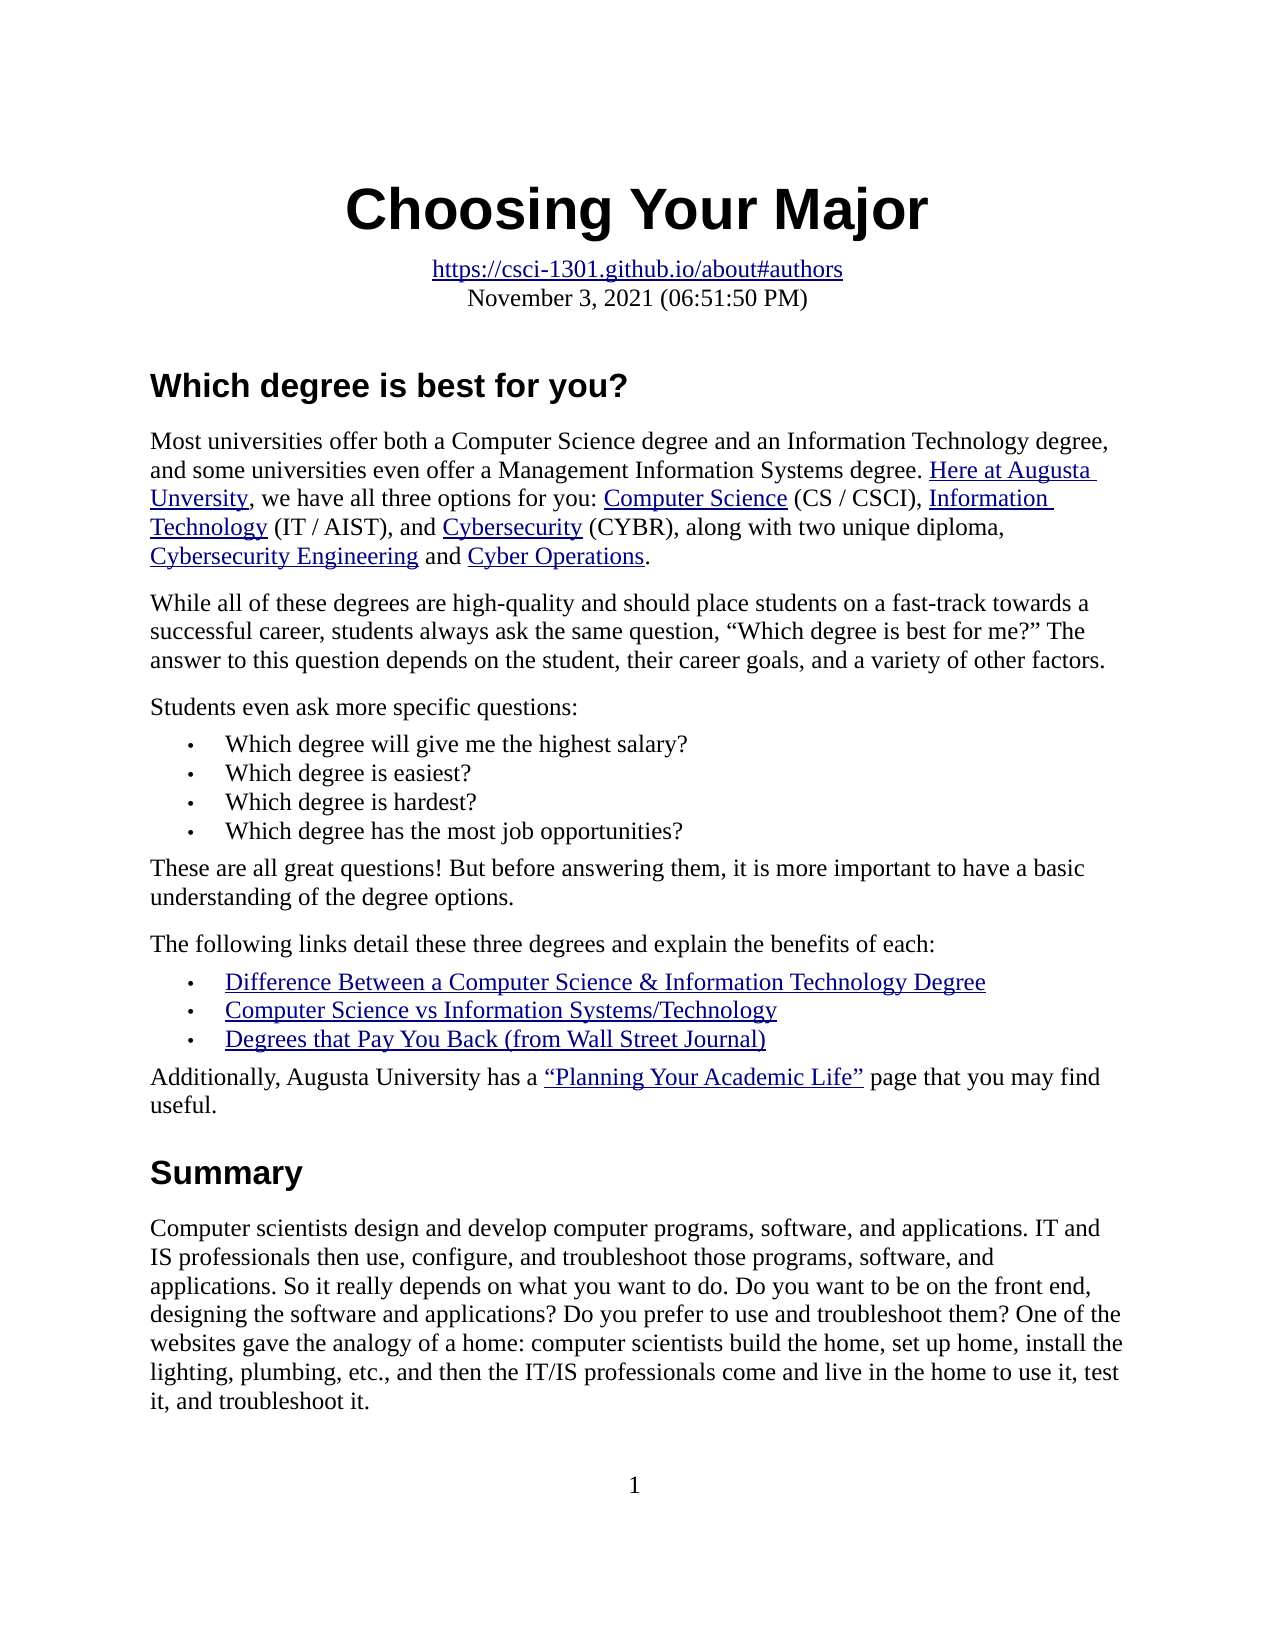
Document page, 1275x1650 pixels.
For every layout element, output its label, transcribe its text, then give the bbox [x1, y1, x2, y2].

list Which degree is hardest? [187, 787, 1125, 816]
list Which degree will give me the highest salary? [187, 729, 1125, 758]
list Which degree is easiest? [187, 758, 1125, 787]
list Computer Science vs Information Systems/Technology [187, 995, 1125, 1024]
text Computer scientists design and develop computer programs, software, and applications. IT and IS professionals then use, configure, and troubleshoot those programs, software, and applications. So it really depends on what you want to do. Do you want to be on the front end, designing the software and applications? Do you prefer to use and troubleshoot them? One of the websites gave the analogy of a home: computer scientists build the home, set up home, install the lighting, plumbing, etc., and then the IT/IS professionals come and live in the home to use it, test it, and troubleshoot it. [150, 1213, 1125, 1414]
text https://csci-1301.github.io/about#authors [150, 254, 1125, 283]
subtitle Which degree is best for you? [150, 366, 1125, 404]
text Additionally, Augusta University has a “Planning Your Academic Life” page that you may find useful. [150, 1062, 1125, 1119]
text These are all great questions! But before answering them, it is more important to have a basic understanding of the degree options. [150, 853, 1125, 911]
text While all of these degrees are high-quality and should place students on a fast-track towards a successful career, students always ask the same question, “Which degree is best for me?” The answer to this question depends on the student, their career goals, and a variety of other factors. [150, 588, 1125, 674]
text Most universities offer both a Computer Science degree and an Information Technology degree, and some universities even offer a Management Information Systems degree. Here at Augusta Unversity, we have all three options for you: Computer Science (CS / CSCI), Information Technology (IT / AIST), and Cybersecurity (CYBR), along with two unique diploma, Cybersecurity Engineering and Cyber Operations. [150, 426, 1125, 570]
list Degrees that Pay You Back (from Wall Street Journal) [187, 1024, 1125, 1053]
text November 3, 2021 (06:51:50 PM) [150, 283, 1125, 312]
text The following links detail these three degrees and explain the benefits of each: [150, 929, 1125, 958]
text Students even ask more specific questions: [150, 692, 1125, 721]
subtitle Summary [150, 1153, 1125, 1192]
title Choosing Your Major [150, 175, 1125, 242]
list Which degree has the most job opportunities? [187, 816, 1125, 844]
list Difference Between a Computer Science & Information Technology Degree [187, 967, 1125, 995]
